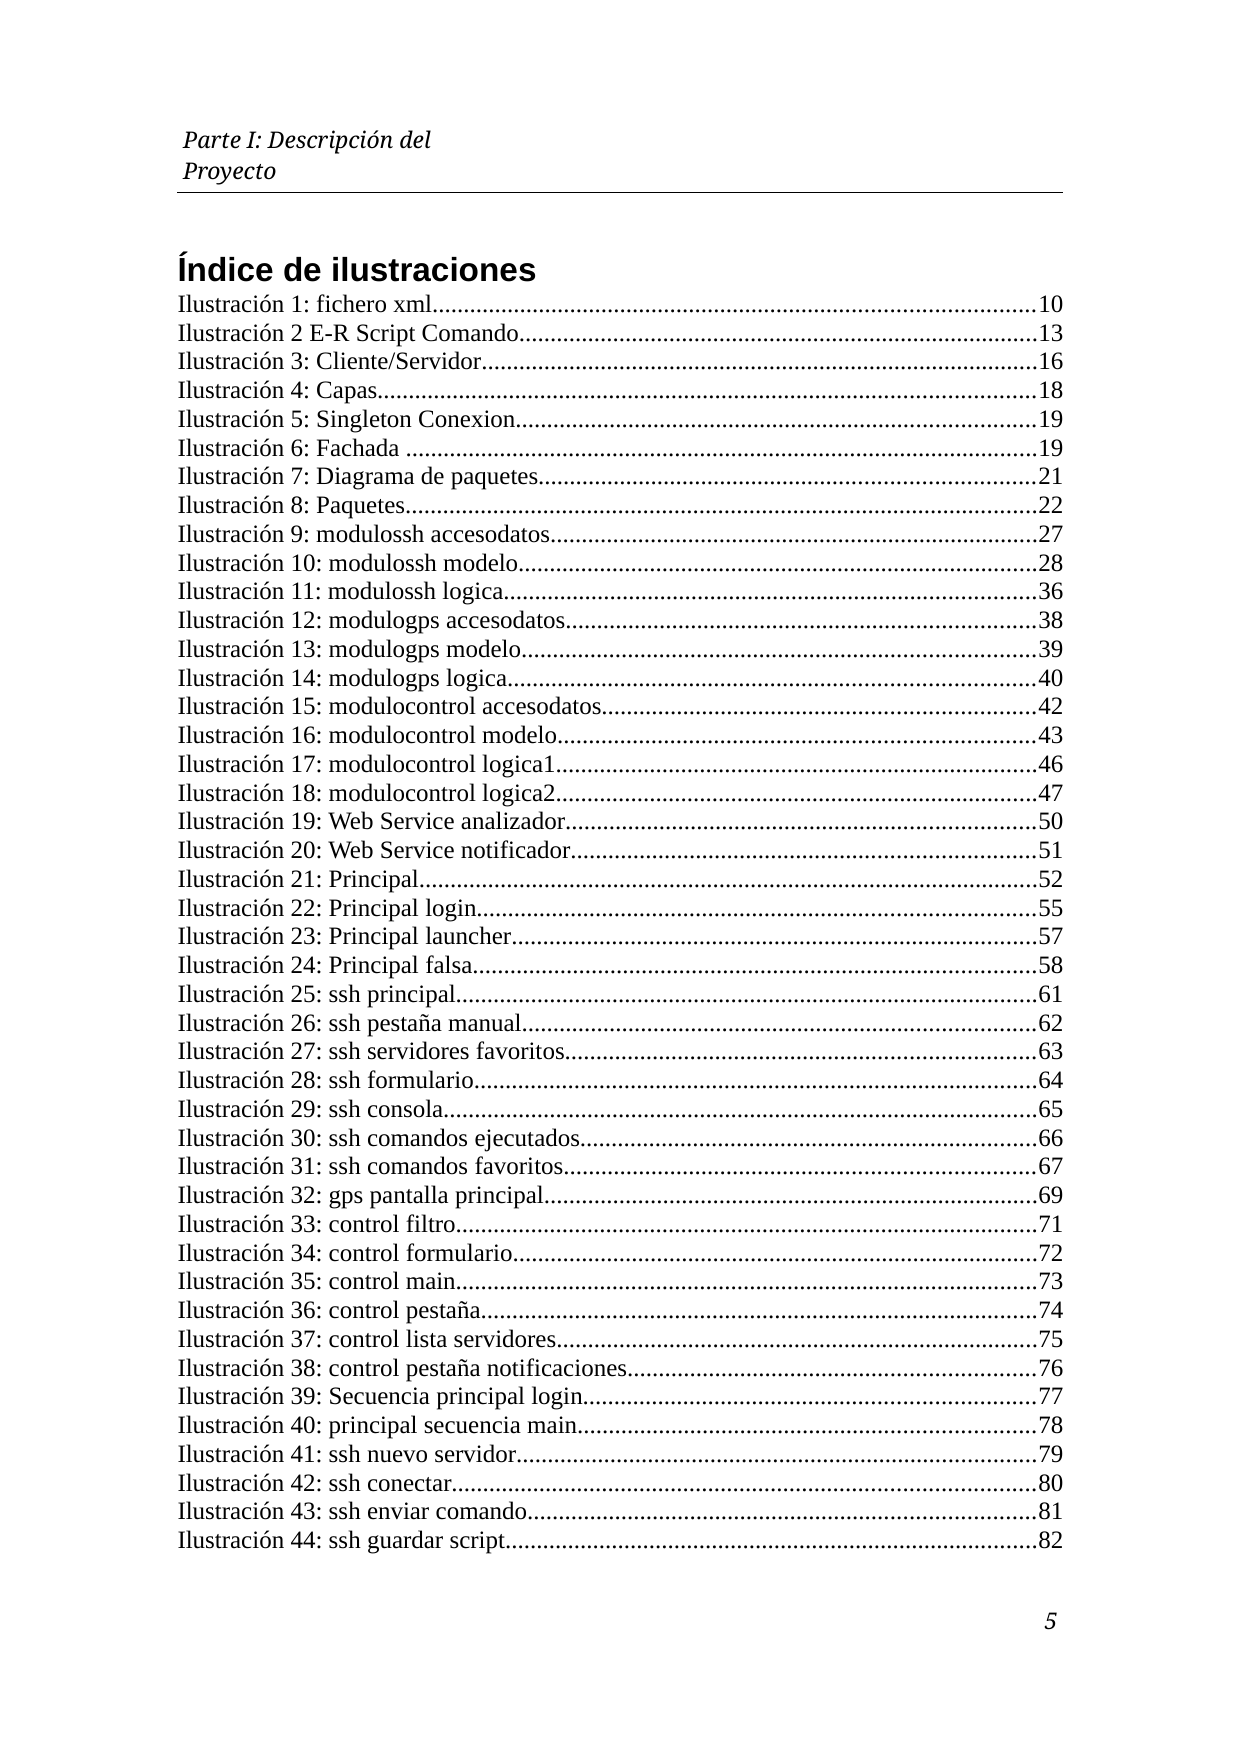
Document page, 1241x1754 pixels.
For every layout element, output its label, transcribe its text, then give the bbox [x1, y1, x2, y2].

text Ilustración 3: Cliente/Servidor 16 [177, 346, 1063, 375]
text Ilustración 44: ssh guardar script 82 [177, 1525, 1063, 1554]
text Ilustración 5: Singleton Conexion 19 [177, 404, 1063, 433]
text Ilustración 8: Paquetes 22 [177, 490, 1063, 519]
text Ilustración 20: Web Service notificador 51 [177, 835, 1063, 864]
text Ilustración 1: fichero xml 10 [177, 289, 1063, 318]
text Ilustración 28: ssh formulario 64 [177, 1065, 1063, 1094]
text Ilustración 43: ssh enviar comando 81 [177, 1496, 1063, 1525]
text Ilustración 7: Diagrama de paquetes 21 [177, 461, 1063, 490]
text Ilustración 10: modulossh modelo 28 [177, 548, 1063, 576]
subtitle Índice de ilustraciones [177, 250, 1063, 289]
text Ilustración 32: gps pantalla principal 69 [177, 1180, 1063, 1209]
text Ilustración 23: Principal launcher 57 [177, 921, 1063, 950]
text Ilustración 36: control pestaña 74 [177, 1295, 1063, 1324]
text Ilustración 34: control formulario 72 [177, 1238, 1063, 1266]
text Ilustración 18: modulocontrol logica2 47 [177, 778, 1063, 806]
text Ilustración 37: control lista servidores 75 [177, 1324, 1063, 1353]
text Ilustración 29: ssh consola 65 [177, 1094, 1063, 1123]
text Ilustración 42: ssh conectar 80 [177, 1468, 1063, 1496]
text Ilustración 30: ssh comandos ejecutados 66 [177, 1123, 1063, 1151]
text Ilustración 9: modulossh accesodatos 27 [177, 519, 1063, 548]
text Ilustración 6: Fachada 19 [177, 433, 1063, 461]
text Ilustración 27: ssh servidores favoritos 63 [177, 1036, 1063, 1065]
text Ilustración 39: Secuencia principal login 77 [177, 1381, 1063, 1410]
text Ilustración 16: modulocontrol modelo 43 [177, 720, 1063, 749]
text Ilustración 21: Principal 52 [177, 864, 1063, 893]
text Ilustración 22: Principal login 55 [177, 893, 1063, 921]
text Ilustración 19: Web Service analizador 50 [177, 806, 1063, 835]
text Ilustración 15: modulocontrol accesodatos 42 [177, 691, 1063, 720]
text Ilustración 4: Capas 18 [177, 375, 1063, 404]
text Ilustración 41: ssh nuevo servidor 79 [177, 1439, 1063, 1468]
text Ilustración 24: Principal falsa 58 [177, 950, 1063, 979]
text Ilustración 11: modulossh logica 36 [177, 576, 1063, 605]
text Ilustración 35: control main 73 [177, 1266, 1063, 1295]
text Ilustración 25: ssh principal 61 [177, 979, 1063, 1008]
text Ilustración 33: control filtro 71 [177, 1209, 1063, 1238]
text Ilustración 40: principal secuencia main 78 [177, 1410, 1063, 1439]
text Ilustración 13: modulogps modelo 39 [177, 634, 1063, 663]
text Ilustración 31: ssh comandos favoritos 67 [177, 1151, 1063, 1180]
text Ilustración 12: modulogps accesodatos 38 [177, 605, 1063, 634]
text Ilustración 38: control pestaña notificaciones 76 [177, 1353, 1063, 1381]
text Ilustración 14: modulogps logica 40 [177, 663, 1063, 691]
text Ilustración 17: modulocontrol logica1 46 [177, 749, 1063, 778]
text Ilustración 2 E-R Script Comando 13 [177, 318, 1063, 346]
text Ilustración 26: ssh pestaña manual 62 [177, 1008, 1063, 1036]
